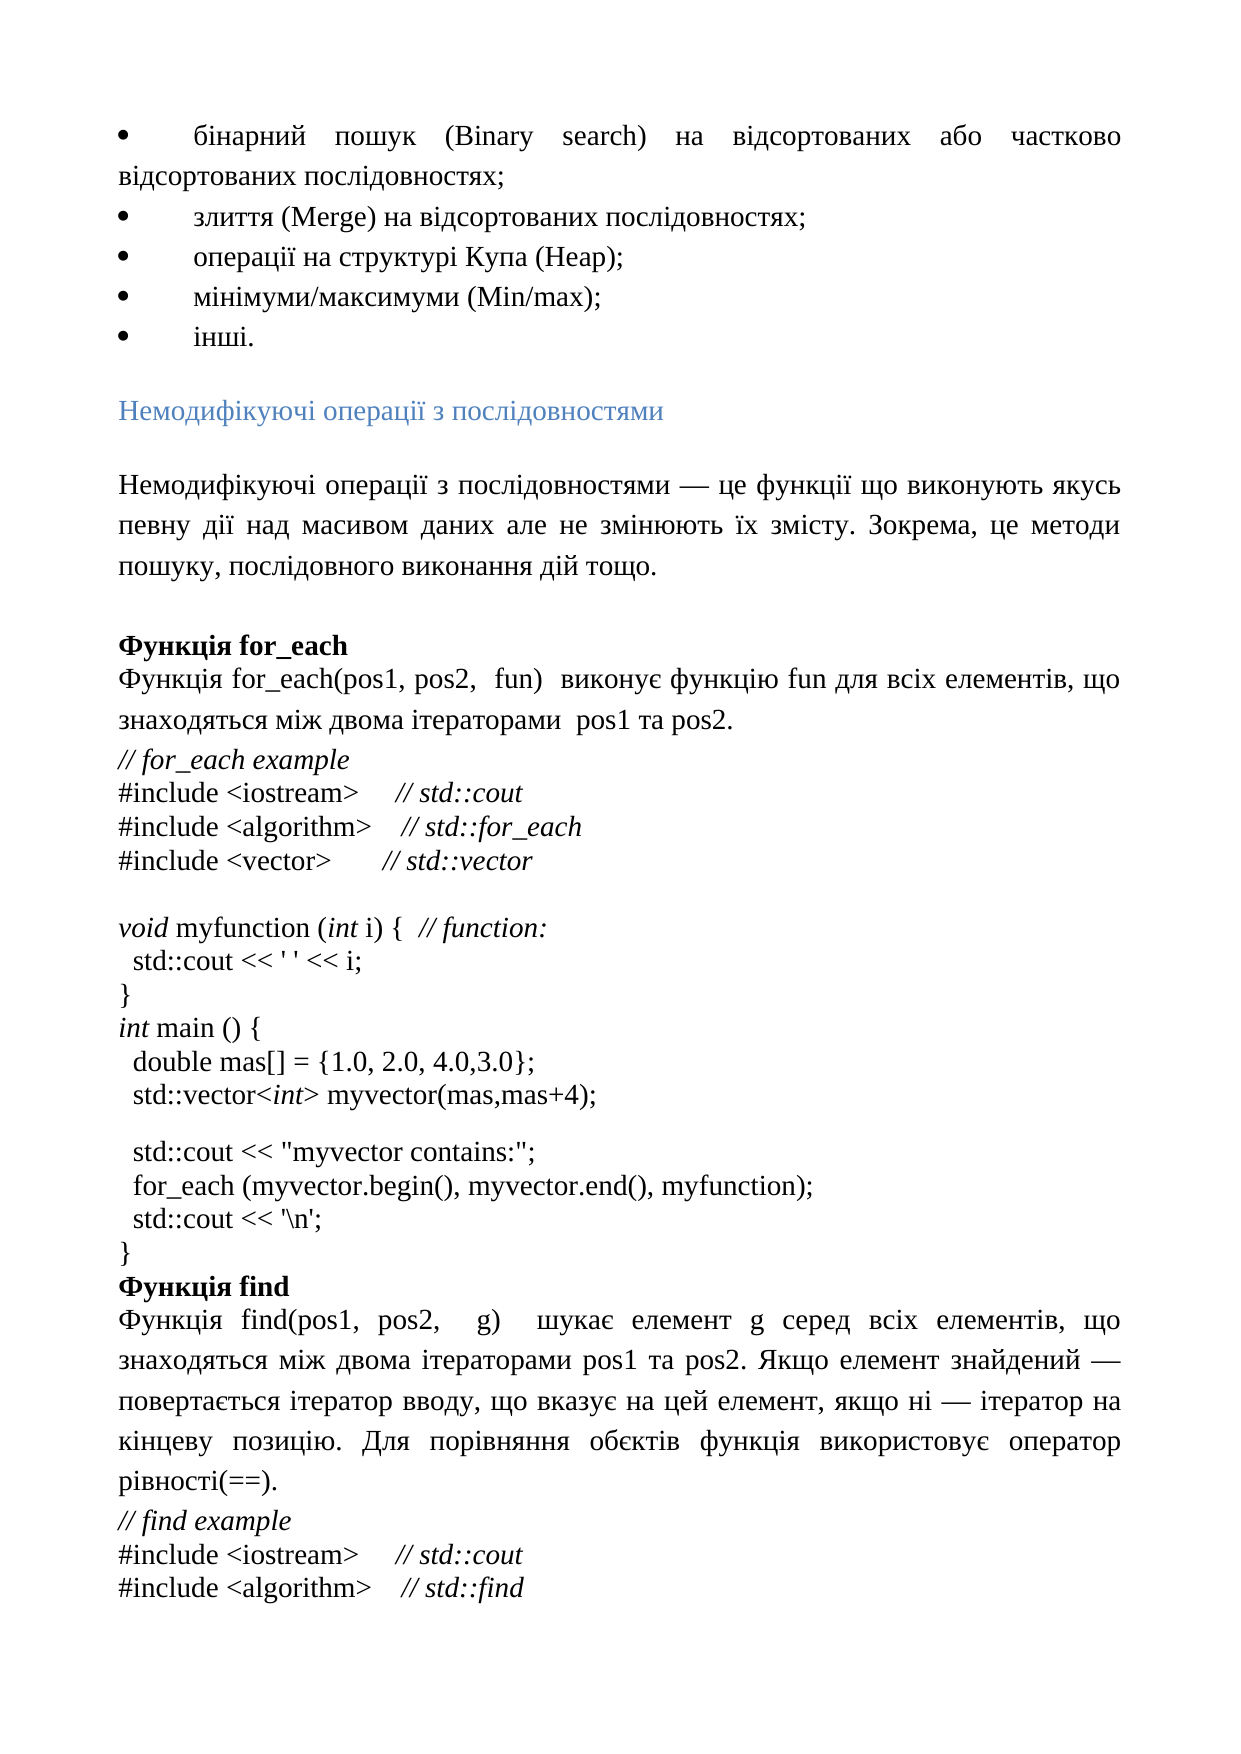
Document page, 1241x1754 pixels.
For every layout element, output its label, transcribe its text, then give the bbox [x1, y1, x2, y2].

text double mas[] = {1.0, 2.0, 4.0,3.0}; [118, 1044, 1122, 1077]
text #include <iostream> // std::cout [118, 1537, 1122, 1570]
text #include <algorithm> // std::find [118, 1570, 1122, 1604]
subtitle Функція for_each [118, 628, 1122, 662]
text // find example [118, 1503, 1122, 1537]
text // for_each example [118, 742, 1122, 776]
text #include <vector> // std::vector [118, 843, 1122, 876]
text int main () { [118, 1010, 1122, 1044]
list злиття (Merge) на відсортованих послідовностях; [118, 199, 1122, 232]
text #include <iostream> // std::cout [118, 776, 1122, 809]
list інші. [118, 319, 1122, 353]
text for_each (myvector.begin(), myvector.end(), myfunction); [118, 1168, 1122, 1202]
text } [118, 1235, 1122, 1269]
text #include <algorithm> // std::for_each [118, 809, 1122, 843]
text std::cout << '\n'; [118, 1202, 1122, 1235]
text Функція for_each(pos1, pos2, fun) виконує функцію fun для всіх елементів, що знаходяться між двома ітераторами pos1 та pos2. [118, 662, 1122, 735]
text std::cout << ' ' << i; [118, 943, 1122, 977]
subtitle Немодифікуючі операції з послідовностями [118, 393, 1122, 427]
text Немодифікуючі операції з послідовностями — це функції що виконують якусь певну дії над масивом даних але не змінюють їх змісту. Зокрема, це методи пошуку, послідовного виконання дій тощо. [118, 467, 1122, 581]
list бінарний пошук (Binary search) на відсортованих або частково відсортованих послідовностях; [118, 118, 1122, 192]
list мінімуми/максимуми (Min/max); [118, 279, 1122, 313]
text std::cout << "myvector contains:"; [118, 1134, 1122, 1168]
text } [118, 977, 1122, 1010]
text std::vector<int> myvector(mas,mas+4); [118, 1077, 1122, 1111]
list операції на структурі Купа (Heap); [118, 239, 1122, 273]
subtitle Функція find [118, 1269, 1122, 1302]
text Функція find(pos1, pos2, g) шукає елемент g серед всіх елементів, що знаходяться між двома ітераторами pos1 та pos2. Якщо елемент знайдений — повертається ітератор вводу, що вказує на цей елемент, якщо ні — ітератор на кінцеву позицію. Для порівняння обєктів функція використовує оператор рівності(==). [118, 1302, 1122, 1497]
text void myfunction (int i) { // function: [118, 910, 1122, 943]
